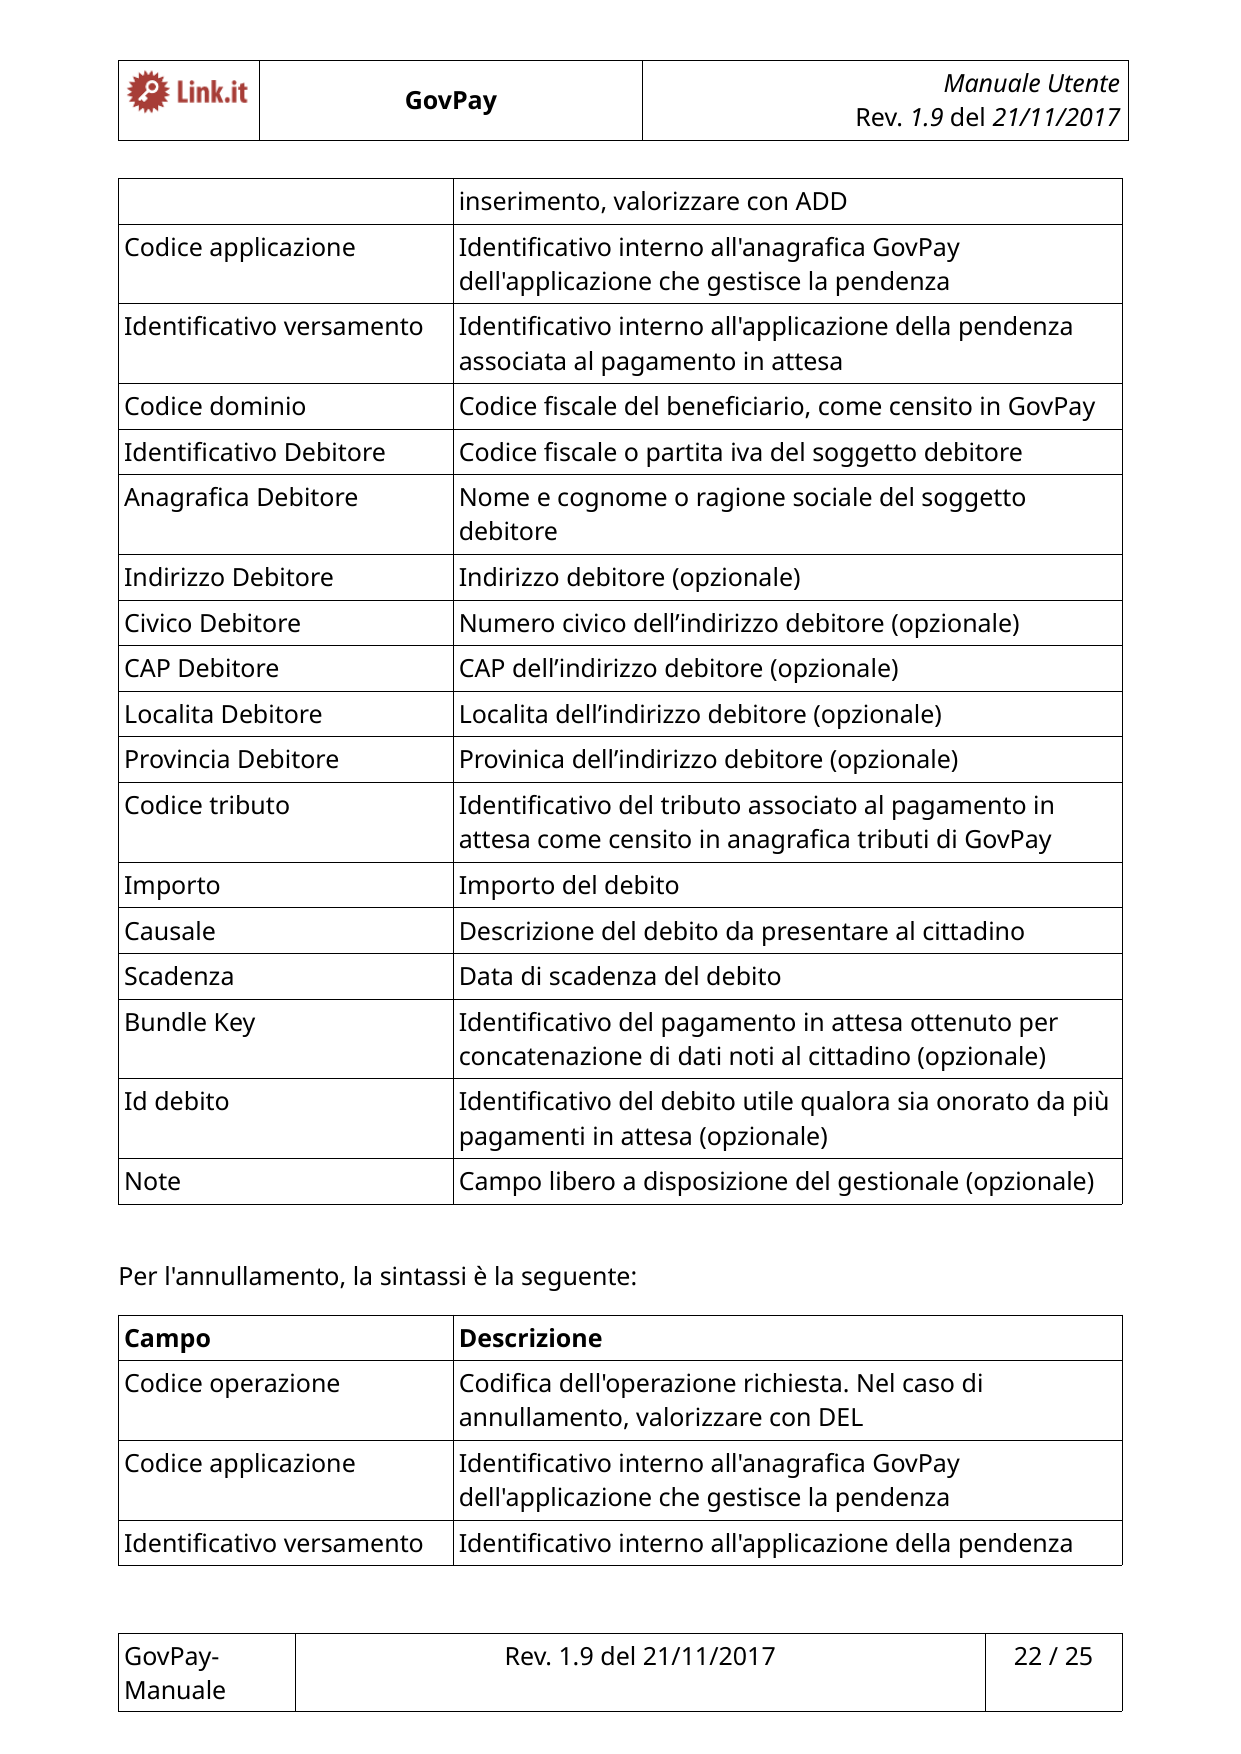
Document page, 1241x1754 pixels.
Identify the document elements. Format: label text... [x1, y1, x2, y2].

table_cell Identificativo versamento [119, 1521, 453, 1565]
table_cell Codifica dell'operazione richiesta. Nel caso di annullamento, valorizzare con DEL [454, 1361, 1122, 1440]
table_cell Identificativo interno all'anagrafica GovPay dell'applicazione che gestisce la pendenza [454, 1441, 1122, 1519]
table_cell Data di scadenza del debito [454, 954, 1122, 998]
table_cell Importo del debito [454, 863, 1122, 907]
text Per l'annullamento, la sintassi è la seguente: [118, 1259, 1122, 1293]
table_cell Identificativo del debito utile qualora sia onorato da più pagamenti in attesa (opzionale) [454, 1079, 1122, 1158]
table_cell inserimento, valorizzare con ADD [454, 179, 1122, 223]
table_cell Codice applicazione [119, 1441, 453, 1519]
table_cell Codice fiscale del beneficiario, come censito in GovPay [454, 384, 1122, 428]
table_cell Importo [119, 863, 453, 907]
table_cell CAP dell’indirizzo debitore (opzionale) [454, 646, 1122, 691]
table_cell Civico Debitore [119, 601, 453, 645]
table_cell Codice dominio [119, 384, 453, 428]
table_cell Codice tributo [119, 783, 453, 862]
table_cell Identificativo Debitore [119, 430, 453, 474]
table_cell Id debito [119, 1079, 453, 1158]
table_cell Codice operazione [119, 1361, 453, 1440]
picture [123, 65, 254, 119]
table_header Campo [119, 1316, 453, 1360]
table_cell Note [119, 1159, 453, 1203]
table_cell Bundle Key [119, 1000, 453, 1078]
table_cell Indirizzo Debitore [119, 555, 453, 599]
table_cell Indirizzo debitore (opzionale) [454, 555, 1122, 599]
table_cell Identificativo interno all'applicazione della pendenza associata al pagamento in attesa [454, 304, 1122, 383]
table_cell Identificativo interno all'applicazione della pendenza [454, 1521, 1122, 1565]
table_cell Identificativo versamento [119, 304, 453, 383]
table_cell Provinica dell’indirizzo debitore (opzionale) [454, 737, 1122, 782]
table_cell Identificativo del tributo associato al pagamento in attesa come censito in anagrafica tributi di GovPay [454, 783, 1122, 862]
table_cell Causale [119, 908, 453, 953]
table_cell Scadenza [119, 954, 453, 998]
table_cell [119, 179, 453, 223]
table_cell Localita Debitore [119, 692, 453, 736]
table_cell Provincia Debitore [119, 737, 453, 782]
table_cell Codice fiscale o partita iva del soggetto debitore [454, 430, 1122, 474]
table_cell Identificativo interno all'anagrafica GovPay dell'applicazione che gestisce la pendenza [454, 225, 1122, 303]
table_cell CAP Debitore [119, 646, 453, 691]
table_cell Numero civico dell’indirizzo debitore (opzionale) [454, 601, 1122, 645]
table_header Descrizione [454, 1316, 1122, 1360]
table_cell Nome e cognome o ragione sociale del soggetto debitore [454, 475, 1122, 554]
table_cell Campo libero a disposizione del gestionale (opzionale) [454, 1159, 1122, 1203]
table_cell Anagrafica Debitore [119, 475, 453, 554]
table_cell Identificativo del pagamento in attesa ottenuto per concatenazione di dati noti al cittadino (opzionale) [454, 1000, 1122, 1078]
table_cell Descrizione del debito da presentare al cittadino [454, 908, 1122, 953]
table_cell Codice applicazione [119, 225, 453, 303]
table_cell Localita dell’indirizzo debitore (opzionale) [454, 692, 1122, 736]
